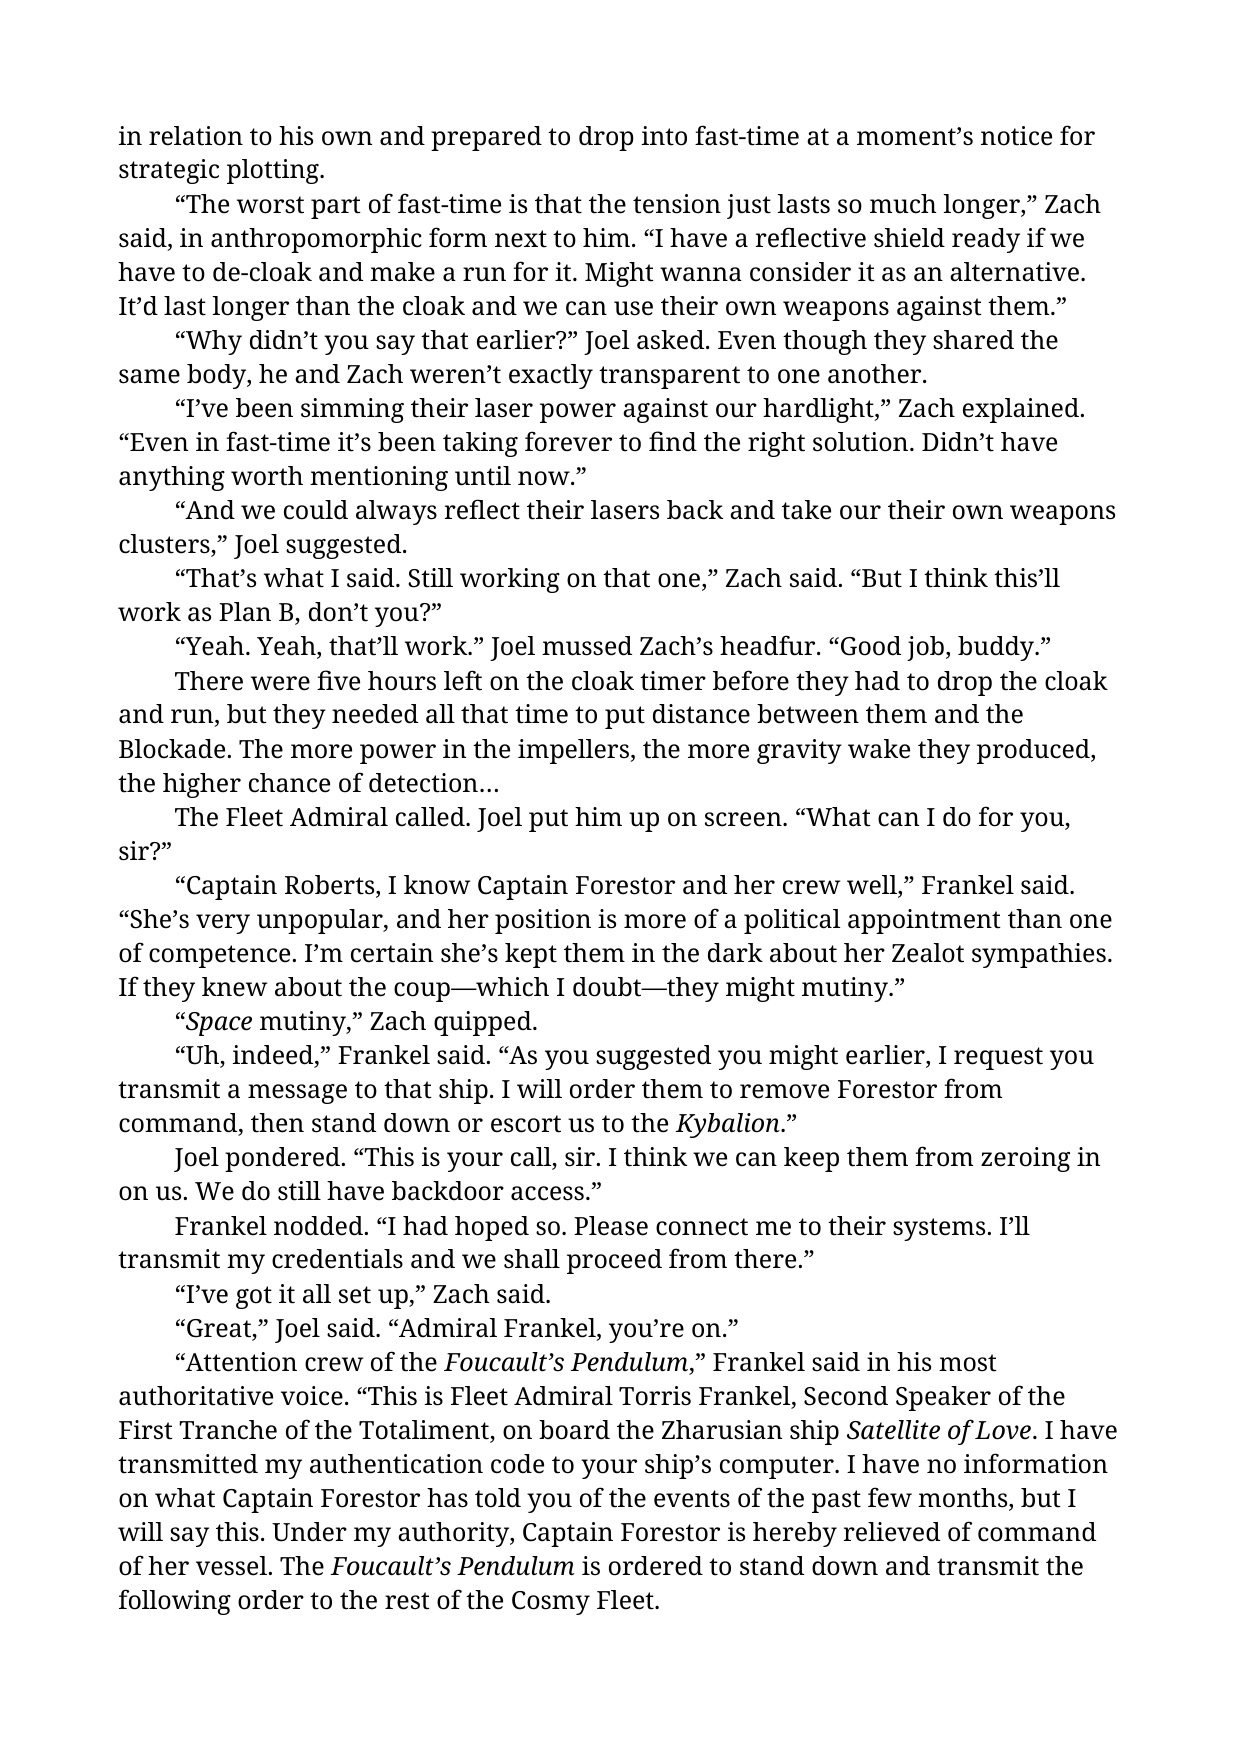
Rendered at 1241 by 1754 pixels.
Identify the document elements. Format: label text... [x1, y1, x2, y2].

text “Captain Roberts, I know Captain Forestor and her crew well,” Frankel said. “She’s very unpopular, and her position is more of a political appointment than one of competence. I’m certain she’s kept them in the dark about her Zealot sympathies. If they knew about the coup—which I doubt—they might mutiny.” [118, 867, 1122, 1004]
text “Attention crew of the Foucault’s Pendulum,” Frankel said in his most authoritative voice. “This is Fleet Admiral Torris Frankel, Second Speaker of the First Tranche of the Totaliment, on board the Zharusian ship Satellite of Love. I have transmitted my authentication code to your ship’s computer. I have no information on what Captain Forestor has told you of the events of the past few months, but I will say this. Under my authority, Captain Forestor is hereby relieved of command of her vessel. The Foucault’s Pendulum is ordered to stand down and transmit the following order to the rest of the Cosmy Fleet. [118, 1344, 1122, 1617]
text “That’s what I said. Still working on that one,” Zach said. “But I think this’ll work as Plan B, don’t you?” [118, 561, 1122, 629]
text “Space mutiny,” Zach quipped. [118, 1004, 1122, 1038]
text “I’ve got it all set up,” Zach said. [118, 1276, 1122, 1310]
text There were five hours left on the cloak timer before they had to drop the cloak and run, but they needed all that time to put distance between them and the Blockade. The more power in the impellers, the more gravity wake they produced, the higher chance of detection… [118, 663, 1122, 799]
text “And we could always reflect their lasers back and take our their own weapons clusters,” Joel suggested. [118, 493, 1122, 561]
text “Why didn’t you say that earlier?” Joel asked. Even though they shared the same body, he and Zach weren’t exactly transparent to one another. [118, 322, 1122, 391]
text Joel pondered. “This is your call, sir. I think we can keep them from zeroing in on us. We do still have backdoor access.” [118, 1140, 1122, 1208]
text The Fleet Admiral called. Joel put him up on screen. “What can I do for you, sir?” [118, 799, 1122, 867]
text “Yeah. Yeah, that’ll work.” Joel mussed Zach’s headfur. “Good job, buddy.” [118, 629, 1122, 663]
text Frankel nodded. “I had hoped so. Please connect me to their systems. I’ll transmit my credentials and we shall proceed from there.” [118, 1208, 1122, 1276]
text “I’ve been simming their laser power against our hardlight,” Zach explained. “Even in fast-time it’s been taking forever to find the right solution. Didn’t have anything worth mentioning until now.” [118, 391, 1122, 493]
text “Great,” Joel said. “Admiral Frankel, you’re on.” [118, 1310, 1122, 1344]
text “Uh, indeed,” Frankel said. “As you suggested you might earlier, I request you transmit a message to that ship. I will order them to remove Forestor from command, then stand down or escort us to the Kybalion.” [118, 1038, 1122, 1140]
text in relation to his own and prepared to drop into fast-time at a moment’s notice for strategic plotting. [118, 118, 1122, 186]
text “The worst part of fast-time is that the tension just lasts so much longer,” Zach said, in anthropomorphic form next to him. “I have a reflective shield ready if we have to de-cloak and make a run for it. Might wanna consider it as an alternative. It’d last longer than the cloak and we can use their own weapons against them.” [118, 186, 1122, 322]
